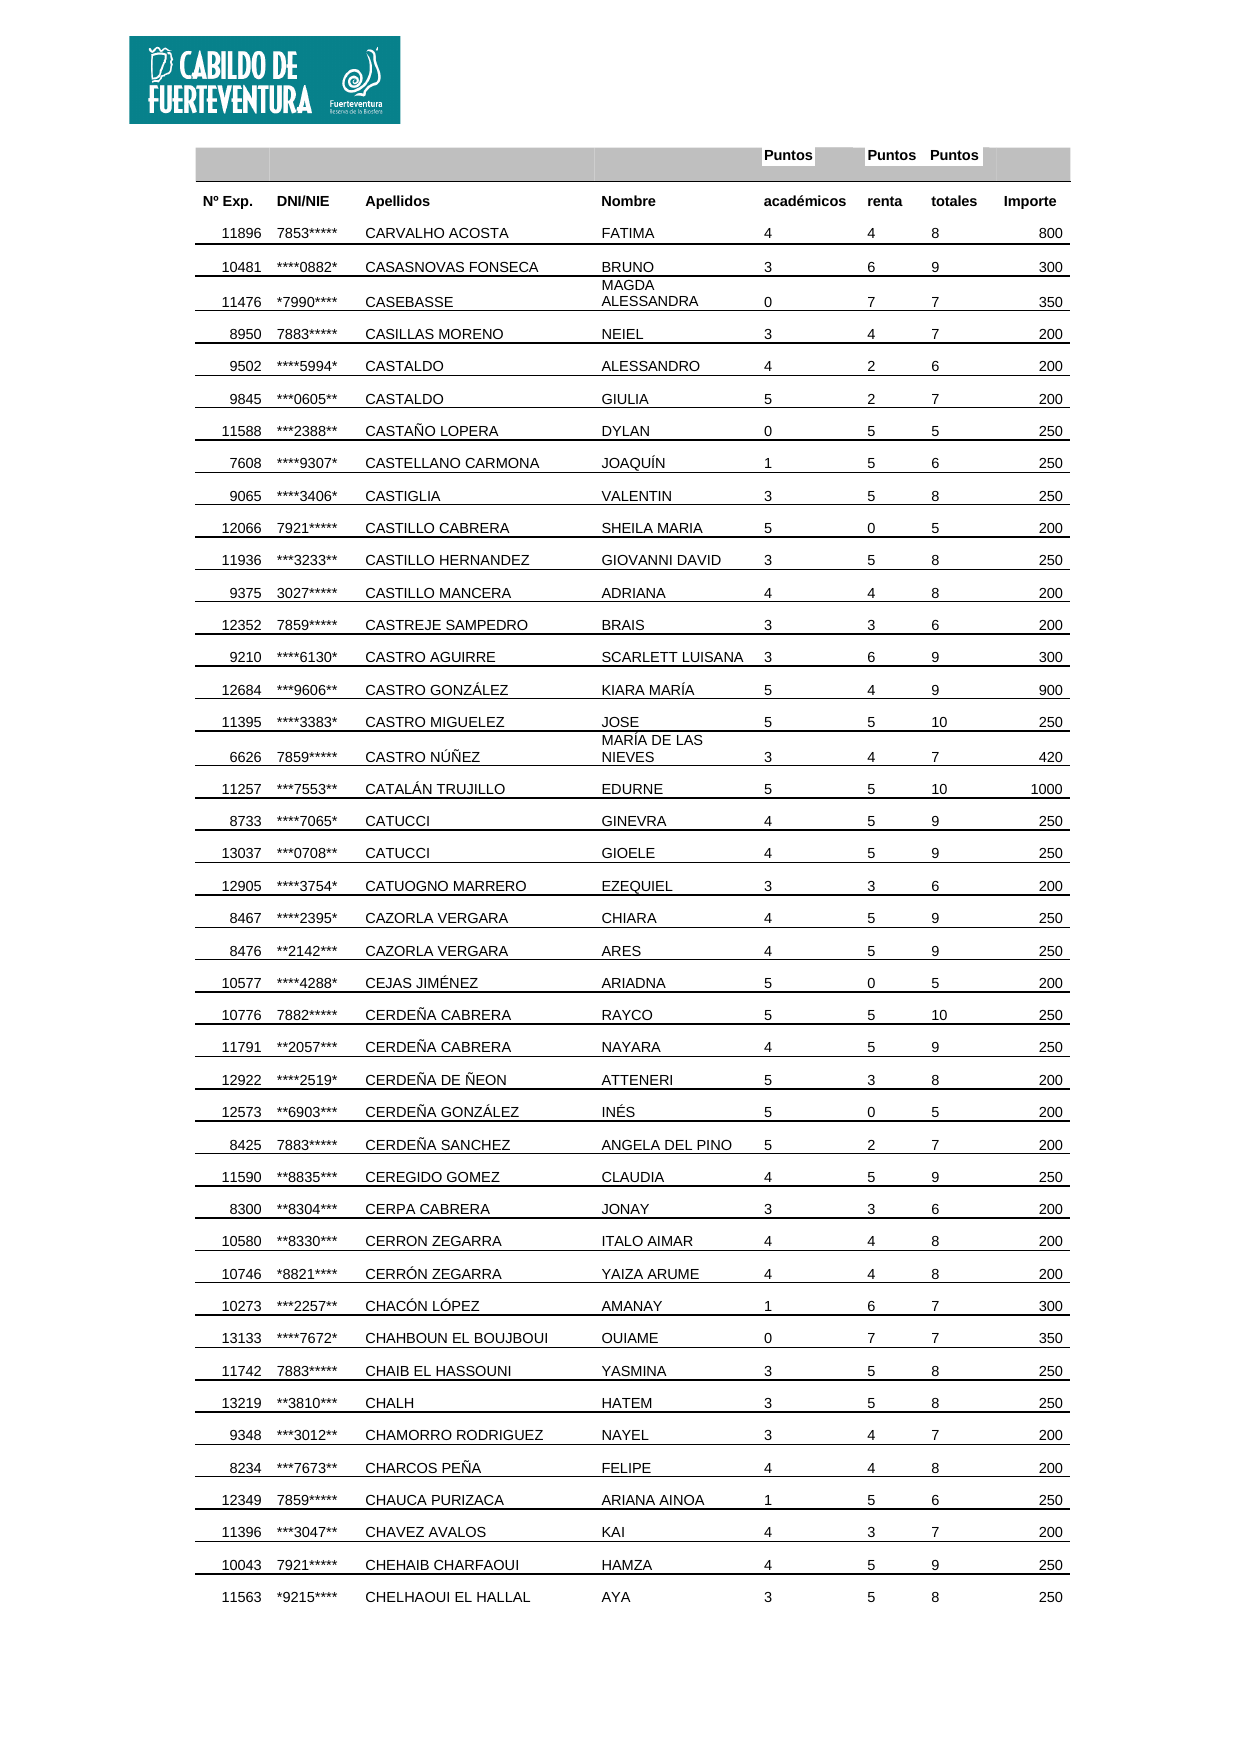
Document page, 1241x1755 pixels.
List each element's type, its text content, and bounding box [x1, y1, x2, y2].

table_cell MAGDA ALESSANDRA [575, 277, 754, 310]
table_header Importe 800 [991, 198, 1070, 243]
table_cell 6 [917, 344, 991, 374]
table_cell 0 [754, 277, 857, 310]
table_cell 250 [991, 928, 1070, 959]
table_cell 5 [917, 1090, 991, 1120]
table_cell 200 [991, 1122, 1070, 1153]
table_cell 200 [991, 602, 1070, 633]
table_cell 0 [754, 1316, 857, 1347]
table_cell 12352 [195, 602, 269, 633]
table_cell 4 [857, 732, 917, 765]
table_cell ****6130* [269, 635, 351, 665]
table_cell CHAUCA PURIZACA [351, 1477, 575, 1508]
table_cell CASTRO MIGUELEZ [351, 699, 575, 730]
table_cell 11936 [195, 538, 269, 568]
table_cell 5 [754, 1090, 857, 1120]
table_cell 10481 [195, 245, 269, 275]
table_cell 10273 [195, 1283, 269, 1314]
table_cell ***3047** [269, 1510, 351, 1541]
table_cell 8950 [195, 311, 269, 342]
table_cell CASASNOVAS FONSECA [351, 245, 575, 275]
table_cell 11588 [195, 408, 269, 439]
table_cell 3 [754, 602, 857, 633]
table_cell 5 [857, 1575, 917, 1614]
table_cell 7 [917, 1510, 991, 1541]
table_cell 5 [754, 766, 857, 797]
table_cell CERDEÑA CABRERA [351, 1025, 575, 1056]
table_cell CASILLAS MORENO [351, 311, 575, 342]
table_cell 5 [857, 1154, 917, 1185]
table_cell ***7553** [269, 766, 351, 797]
table_cell 6626 [195, 732, 269, 765]
table_cell 7859***** [269, 1477, 351, 1508]
table_cell 900 [991, 667, 1070, 698]
table_cell 4 [857, 1413, 917, 1443]
table_header renta 4 [857, 198, 917, 243]
table_cell JONAY [575, 1187, 754, 1217]
table_cell 5 [917, 960, 991, 991]
table_cell 250 [991, 408, 1070, 439]
table_cell ADRIANA [575, 570, 754, 601]
table_cell 9 [917, 928, 991, 959]
table_cell 11590 [195, 1154, 269, 1185]
table_cell 5 [917, 505, 991, 536]
table_cell 3027***** [269, 570, 351, 601]
table_cell ***0708** [269, 831, 351, 862]
table_cell ****2395* [269, 896, 351, 926]
table_cell CEJAS JIMÉNEZ [351, 960, 575, 991]
table_cell 5 [857, 993, 917, 1023]
table_cell 2 [857, 344, 917, 374]
table_cell **2057*** [269, 1025, 351, 1056]
table_cell 9845 [195, 376, 269, 407]
table_cell 250 [991, 1542, 1070, 1573]
table_cell 4 [754, 928, 857, 959]
table_cell 1 [754, 1283, 857, 1314]
table_cell 3 [857, 1057, 917, 1088]
table_cell 5 [857, 473, 917, 504]
table_cell VALENTIN [575, 473, 754, 504]
table_cell AMANAY [575, 1283, 754, 1314]
table_cell GIULIA [575, 376, 754, 407]
table_cell **8835*** [269, 1154, 351, 1185]
table_cell 8 [917, 473, 991, 504]
table_cell 11396 [195, 1510, 269, 1541]
table_cell ARIANA AINOA [575, 1477, 754, 1508]
table_cell CASTRO AGUIRRE [351, 635, 575, 665]
table_cell 250 [991, 799, 1070, 829]
table_cell 7 [857, 277, 917, 310]
table_cell 200 [991, 1187, 1070, 1217]
table_cell 4 [857, 570, 917, 601]
table_cell 4 [754, 799, 857, 829]
table_cell 200 [991, 1057, 1070, 1088]
table_cell CERPA CABRERA [351, 1187, 575, 1217]
table_cell 8425 [195, 1122, 269, 1153]
table_cell 8 [917, 1381, 991, 1411]
table_cell 250 [991, 896, 1070, 926]
table_header totales 8 [917, 198, 991, 243]
table_cell 5 [857, 799, 917, 829]
table_cell ***3233** [269, 538, 351, 568]
table_cell 10 [917, 699, 991, 730]
table_cell 3 [754, 1413, 857, 1443]
table_cell 250 [991, 1348, 1070, 1379]
table_cell 5 [857, 1348, 917, 1379]
table_cell CASTIGLIA [351, 473, 575, 504]
table_cell 7 [917, 1122, 991, 1153]
table_cell CERDEÑA SANCHEZ [351, 1122, 575, 1153]
table_cell 200 [991, 1445, 1070, 1476]
table_cell INÉS [575, 1090, 754, 1120]
table_cell 200 [991, 505, 1070, 536]
table_cell 1 [754, 441, 857, 471]
table_cell 8733 [195, 799, 269, 829]
table_cell 7 [917, 732, 991, 765]
table_cell 7882***** [269, 993, 351, 1023]
table_cell 5 [857, 766, 917, 797]
table_cell OUIAME [575, 1316, 754, 1347]
table_cell 5 [754, 960, 857, 991]
table_cell 8 [917, 570, 991, 601]
table_cell 9 [917, 667, 991, 698]
table_cell BRAIS [575, 602, 754, 633]
table_cell 250 [991, 1154, 1070, 1185]
table_cell 8234 [195, 1445, 269, 1476]
table_cell 11257 [195, 766, 269, 797]
table_cell 5 [857, 1542, 917, 1573]
table_cell 4 [754, 1510, 857, 1541]
table_cell 200 [991, 960, 1070, 991]
table_cell 4 [754, 1542, 857, 1573]
table_cell 4 [754, 1025, 857, 1056]
table_cell 10043 [195, 1542, 269, 1573]
table_cell SHEILA MARIA [575, 505, 754, 536]
table_cell 200 [991, 570, 1070, 601]
table_cell CHELHAOUI EL HALLAL [351, 1575, 575, 1614]
table_cell CHEHAIB CHARFAOUI [351, 1542, 575, 1573]
table_cell 9 [917, 1025, 991, 1056]
table_header Nombre FATIMA [575, 198, 754, 243]
table_cell **6903*** [269, 1090, 351, 1120]
table_cell CHALH [351, 1381, 575, 1411]
table_cell ****5994* [269, 344, 351, 374]
table_cell 12573 [195, 1090, 269, 1120]
table_cell NAYEL [575, 1413, 754, 1443]
table_cell 4 [857, 1445, 917, 1476]
table_cell SCARLETT LUISANA [575, 635, 754, 665]
table_cell 10580 [195, 1219, 269, 1249]
table_cell NAYARA [575, 1025, 754, 1056]
table_cell 9375 [195, 570, 269, 601]
table_cell 350 [991, 1316, 1070, 1347]
table_cell CASTAÑO LOPERA [351, 408, 575, 439]
table_cell 250 [991, 993, 1070, 1023]
table_cell ***2257** [269, 1283, 351, 1314]
table_cell 7859***** [269, 732, 351, 765]
table_cell 6 [917, 602, 991, 633]
table_cell 200 [991, 311, 1070, 342]
table_cell CHAVEZ AVALOS [351, 1510, 575, 1541]
table_cell 3 [754, 473, 857, 504]
table_cell 11563 [195, 1575, 269, 1614]
table_cell 7883***** [269, 1348, 351, 1379]
table_cell CASTILLO CABRERA [351, 505, 575, 536]
table_cell 3 [754, 311, 857, 342]
table_cell 8467 [195, 896, 269, 926]
table_cell 13133 [195, 1316, 269, 1347]
table_cell CERDEÑA DE ÑEON [351, 1057, 575, 1088]
table_cell 0 [857, 505, 917, 536]
table_cell 200 [991, 376, 1070, 407]
table_cell 4 [857, 311, 917, 342]
table_cell JOAQUÍN [575, 441, 754, 471]
table_cell 4 [754, 570, 857, 601]
table_cell 11742 [195, 1348, 269, 1379]
table_cell 250 [991, 1575, 1070, 1614]
table_cell 4 [754, 831, 857, 862]
table_cell 6 [857, 635, 917, 665]
table_cell 4 [754, 344, 857, 374]
table_cell CATUCCI [351, 799, 575, 829]
table_cell 4 [754, 1445, 857, 1476]
table_cell 3 [857, 1187, 917, 1217]
table_cell 2 [857, 376, 917, 407]
table_cell 6 [917, 1187, 991, 1217]
table_cell 5 [917, 408, 991, 439]
table_cell ****3754* [269, 863, 351, 894]
table_cell CEREGIDO GOMEZ [351, 1154, 575, 1185]
table_cell ****4288* [269, 960, 351, 991]
table_cell 6 [857, 1283, 917, 1314]
table_cell 0 [857, 960, 917, 991]
table_header Nº Exp. 11896 [195, 198, 269, 243]
table_cell CATUCCI [351, 831, 575, 862]
table_cell EZEQUIEL [575, 863, 754, 894]
table_header académicos 4 [754, 198, 857, 243]
table_cell 6 [917, 441, 991, 471]
table_cell CASTALDO [351, 344, 575, 374]
table_cell 9 [917, 1154, 991, 1185]
table_cell JOSE [575, 699, 754, 730]
table_cell ARES [575, 928, 754, 959]
table_cell 7 [857, 1316, 917, 1347]
table_cell 3 [754, 1348, 857, 1379]
table_cell NEIEL [575, 311, 754, 342]
table_cell 4 [857, 667, 917, 698]
table_cell ****9307* [269, 441, 351, 471]
table_cell 7859***** [269, 602, 351, 633]
table_cell 8 [917, 538, 991, 568]
table_cell 8 [917, 1348, 991, 1379]
table_cell CASTRO NÚÑEZ [351, 732, 575, 765]
table_cell ****0882* [269, 245, 351, 275]
table_cell GINEVRA [575, 799, 754, 829]
table_cell CHAIB EL HASSOUNI [351, 1348, 575, 1379]
table_cell 5 [857, 408, 917, 439]
table_cell ATTENERI [575, 1057, 754, 1088]
table_cell 5 [857, 538, 917, 568]
table_cell CLAUDIA [575, 1154, 754, 1185]
table_cell 3 [754, 538, 857, 568]
table_cell HATEM [575, 1381, 754, 1411]
table_cell 10 [917, 993, 991, 1023]
table_cell 7 [917, 311, 991, 342]
table_cell BRUNO [575, 245, 754, 275]
table_cell 3 [754, 1187, 857, 1217]
table_cell ANGELA DEL PINO [575, 1122, 754, 1153]
table_cell CERDEÑA GONZÁLEZ [351, 1090, 575, 1120]
table_cell CASTRO GONZÁLEZ [351, 667, 575, 698]
table_cell 350 [991, 277, 1070, 310]
table_cell CHARCOS PEÑA [351, 1445, 575, 1476]
table_cell 7608 [195, 441, 269, 471]
table_cell 6 [857, 245, 917, 275]
table_cell KIARA MARÍA [575, 667, 754, 698]
table_cell KAI [575, 1510, 754, 1541]
table_cell ARIADNA [575, 960, 754, 991]
table_cell 300 [991, 245, 1070, 275]
table_cell ***0605** [269, 376, 351, 407]
table_cell CAZORLA VERGARA [351, 896, 575, 926]
table_cell 3 [857, 1510, 917, 1541]
table_cell 7921***** [269, 505, 351, 536]
table_cell 8 [917, 1445, 991, 1476]
table_cell 12066 [195, 505, 269, 536]
table_cell 8300 [195, 1187, 269, 1217]
table_cell 10776 [195, 993, 269, 1023]
table_cell 4 [857, 1251, 917, 1282]
table_cell 250 [991, 831, 1070, 862]
table_cell 13037 [195, 831, 269, 862]
table_cell DYLAN [575, 408, 754, 439]
table_cell 13219 [195, 1381, 269, 1411]
table_cell 5 [754, 1122, 857, 1153]
table_cell 7883***** [269, 1122, 351, 1153]
table_cell 9 [917, 799, 991, 829]
table_cell 5 [857, 896, 917, 926]
table_cell 4 [754, 1219, 857, 1249]
table_cell FELIPE [575, 1445, 754, 1476]
table_cell 250 [991, 1477, 1070, 1508]
table_cell 7883***** [269, 311, 351, 342]
table_cell ***3012** [269, 1413, 351, 1443]
table_cell AYA [575, 1575, 754, 1614]
table_cell ****7065* [269, 799, 351, 829]
table_cell ***9606** [269, 667, 351, 698]
table_cell *8821**** [269, 1251, 351, 1282]
table_cell 200 [991, 863, 1070, 894]
table_header Apellidos CARVALHO ACOSTA [351, 198, 575, 243]
table_cell ****3383* [269, 699, 351, 730]
table_cell 200 [991, 1413, 1070, 1443]
table_cell 2 [857, 1122, 917, 1153]
table_cell **2142*** [269, 928, 351, 959]
table_cell 12905 [195, 863, 269, 894]
table_cell 200 [991, 1090, 1070, 1120]
table_cell 3 [857, 863, 917, 894]
table_cell 7921***** [269, 1542, 351, 1573]
table_header DNI/NIE 7853***** [269, 198, 351, 243]
table_cell 12684 [195, 667, 269, 698]
table_cell GIOVANNI DAVID [575, 538, 754, 568]
table_cell 9210 [195, 635, 269, 665]
table_cell ****3406* [269, 473, 351, 504]
table_cell 8 [917, 1219, 991, 1249]
table_cell CHACÓN LÓPEZ [351, 1283, 575, 1314]
table_cell YASMINA [575, 1348, 754, 1379]
table_cell 200 [991, 344, 1070, 374]
table_cell 300 [991, 635, 1070, 665]
table_cell EDURNE [575, 766, 754, 797]
table_cell *9215**** [269, 1575, 351, 1614]
table_cell CERRON ZEGARRA [351, 1219, 575, 1249]
table_cell **8304*** [269, 1187, 351, 1217]
table_cell 7 [917, 1413, 991, 1443]
table_cell 8 [917, 1251, 991, 1282]
table_cell 11791 [195, 1025, 269, 1056]
table_cell ***7673** [269, 1445, 351, 1476]
table_cell 7 [917, 1316, 991, 1347]
table_cell 12922 [195, 1057, 269, 1088]
table_cell 250 [991, 1025, 1070, 1056]
table_cell ****7672* [269, 1316, 351, 1347]
table_cell MARÍA DE LAS NIEVES [575, 732, 754, 765]
table_cell GIOELE [575, 831, 754, 862]
table_cell 9 [917, 831, 991, 862]
table_cell 5 [857, 441, 917, 471]
table_cell CASTILLO HERNANDEZ [351, 538, 575, 568]
table_cell 12349 [195, 1477, 269, 1508]
table_cell 3 [754, 1381, 857, 1411]
table_cell 10 [917, 766, 991, 797]
table_cell 4 [754, 1251, 857, 1282]
table_cell 9502 [195, 344, 269, 374]
table_cell 9 [917, 1542, 991, 1573]
table_cell CATUOGNO MARRERO [351, 863, 575, 894]
table_cell 11476 [195, 277, 269, 310]
table_cell 5 [754, 505, 857, 536]
table_cell 5 [857, 928, 917, 959]
table_cell ITALO AIMAR [575, 1219, 754, 1249]
table_cell 250 [991, 473, 1070, 504]
table_cell CATALÁN TRUJILLO [351, 766, 575, 797]
table_cell 5 [754, 376, 857, 407]
table_cell 5 [857, 1025, 917, 1056]
table_cell 5 [857, 1381, 917, 1411]
table_cell RAYCO [575, 993, 754, 1023]
table_cell 6 [917, 863, 991, 894]
table_cell 5 [857, 1477, 917, 1508]
table_cell 3 [857, 602, 917, 633]
table_cell YAIZA ARUME [575, 1251, 754, 1282]
table_cell 9065 [195, 473, 269, 504]
table_cell *7990**** [269, 277, 351, 310]
table_cell CERRÓN ZEGARRA [351, 1251, 575, 1282]
table_cell ALESSANDRO [575, 344, 754, 374]
table_cell 9 [917, 896, 991, 926]
table_cell 250 [991, 538, 1070, 568]
table_cell 7 [917, 1283, 991, 1314]
table_cell 6 [917, 1477, 991, 1508]
table_cell 200 [991, 1510, 1070, 1541]
table_cell 1000 [991, 766, 1070, 797]
table_cell CHAHBOUN EL BOUJBOUI [351, 1316, 575, 1347]
table_cell 9348 [195, 1413, 269, 1443]
table_cell CASTALDO [351, 376, 575, 407]
table_cell 8 [917, 1057, 991, 1088]
table_cell 300 [991, 1283, 1070, 1314]
table_cell 10746 [195, 1251, 269, 1282]
table_cell CHAMORRO RODRIGUEZ [351, 1413, 575, 1443]
table_cell 250 [991, 441, 1070, 471]
table_cell 8476 [195, 928, 269, 959]
table_cell 5 [754, 667, 857, 698]
table_cell 8 [917, 1575, 991, 1614]
table_cell 200 [991, 1219, 1070, 1249]
table_cell 0 [857, 1090, 917, 1120]
table_cell CASTELLANO CARMONA [351, 441, 575, 471]
table_cell **3810*** [269, 1381, 351, 1411]
table_cell 3 [754, 1575, 857, 1614]
table_cell 4 [754, 1154, 857, 1185]
table_cell CERDEÑA CABRERA [351, 993, 575, 1023]
table_cell 200 [991, 1251, 1070, 1282]
table_cell 10577 [195, 960, 269, 991]
table_cell 3 [754, 732, 857, 765]
table_cell CASEBASSE [351, 277, 575, 310]
table_cell ****2519* [269, 1057, 351, 1088]
table_cell ***2388** [269, 408, 351, 439]
table_cell 3 [754, 245, 857, 275]
table_cell CASTILLO MANCERA [351, 570, 575, 601]
table_cell CHIARA [575, 896, 754, 926]
table_cell 5 [754, 1057, 857, 1088]
table_cell 3 [754, 635, 857, 665]
table_cell 3 [754, 863, 857, 894]
table_cell 5 [857, 699, 917, 730]
table_cell CASTREJE SAMPEDRO [351, 602, 575, 633]
table_cell 5 [754, 699, 857, 730]
table_cell 7 [917, 376, 991, 407]
table_cell 9 [917, 635, 991, 665]
table_cell 9 [917, 245, 991, 275]
table_cell 420 [991, 732, 1070, 765]
table_cell 5 [857, 831, 917, 862]
table_cell HAMZA [575, 1542, 754, 1573]
table_cell 250 [991, 1381, 1070, 1411]
table_cell 4 [857, 1219, 917, 1249]
table_cell 4 [754, 896, 857, 926]
table_cell **8330*** [269, 1219, 351, 1249]
table_cell 1 [754, 1477, 857, 1508]
table_cell 7 [917, 277, 991, 310]
table_cell 11395 [195, 699, 269, 730]
table_cell 5 [754, 993, 857, 1023]
table_cell 0 [754, 408, 857, 439]
table_cell CAZORLA VERGARA [351, 928, 575, 959]
table_cell 250 [991, 699, 1070, 730]
